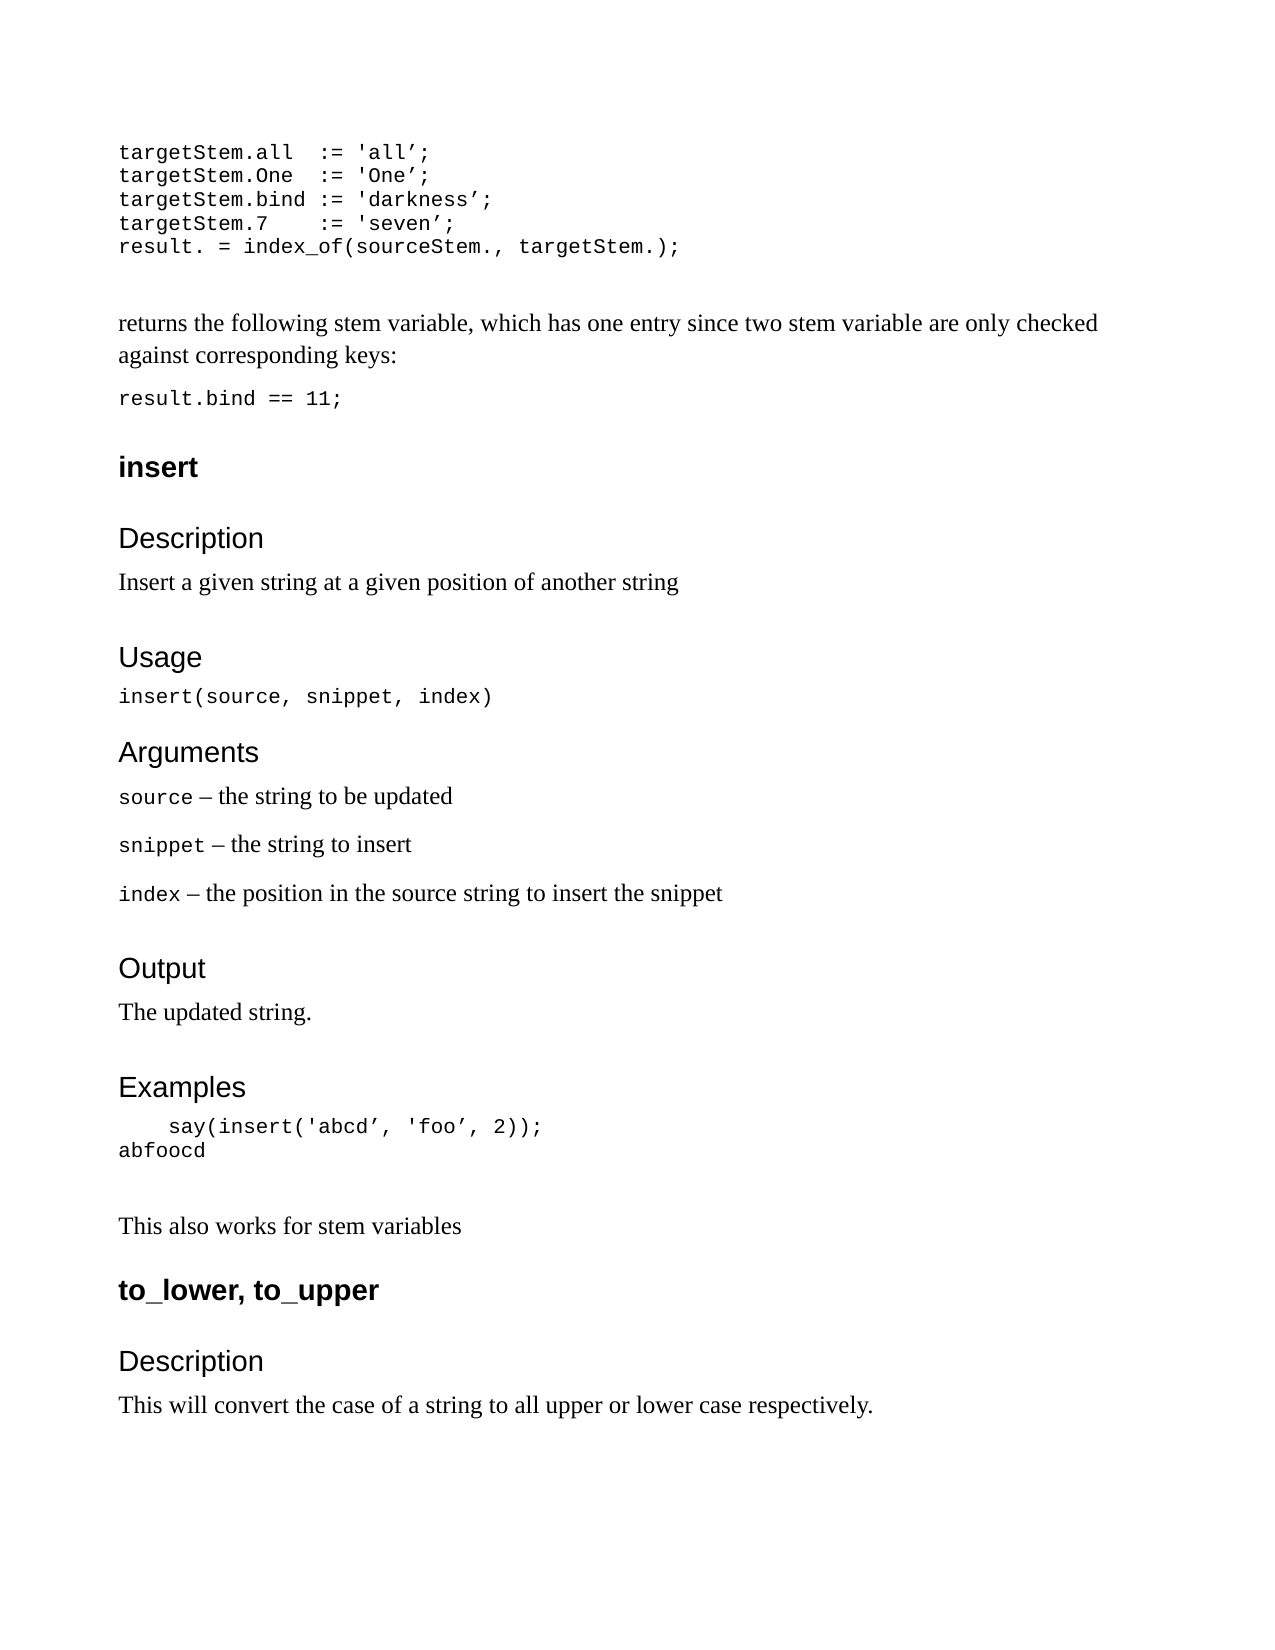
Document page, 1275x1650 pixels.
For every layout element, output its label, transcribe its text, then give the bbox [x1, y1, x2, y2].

subtitle to_lower, to_upper [118, 1273, 1157, 1307]
text This also works for stem variables [118, 1211, 1157, 1240]
subtitle Description [118, 1344, 1157, 1378]
text targetStem.bind := 'darkness’; [118, 189, 1157, 213]
text targetStem.all := 'all’; [118, 142, 1157, 165]
text The updated string. [118, 997, 1157, 1026]
subtitle Usage [118, 640, 1157, 673]
text snippet – the string to insert [118, 829, 1157, 859]
text say(insert('abcd’, 'foo’, 2)); [118, 1116, 1157, 1140]
text Insert a given string at a given position of another string [118, 567, 1157, 596]
subtitle Output [118, 951, 1157, 985]
text insert(source, snippet, index) [118, 686, 1157, 710]
subtitle Description [118, 521, 1157, 555]
text targetStem.7 := 'seven’; [118, 213, 1157, 236]
text result.bind == 11; [118, 388, 1157, 412]
subtitle insert [118, 450, 1157, 484]
text returns the following stem variable, which has one entry since two stem variable are only checked against corresponding keys: [118, 308, 1157, 369]
subtitle Examples [118, 1070, 1157, 1103]
subtitle Arguments [118, 735, 1157, 768]
text targetStem.One := 'One’; [118, 165, 1157, 189]
text index – the position in the source string to insert the snippet [118, 878, 1157, 907]
text result. = index_of(sourceStem., targetStem.); [118, 236, 1157, 260]
text abfoocd [118, 1140, 1157, 1163]
text source – the string to be updated [118, 781, 1157, 810]
text This will convert the case of a string to all upper or lower case respectively. [118, 1390, 1157, 1419]
